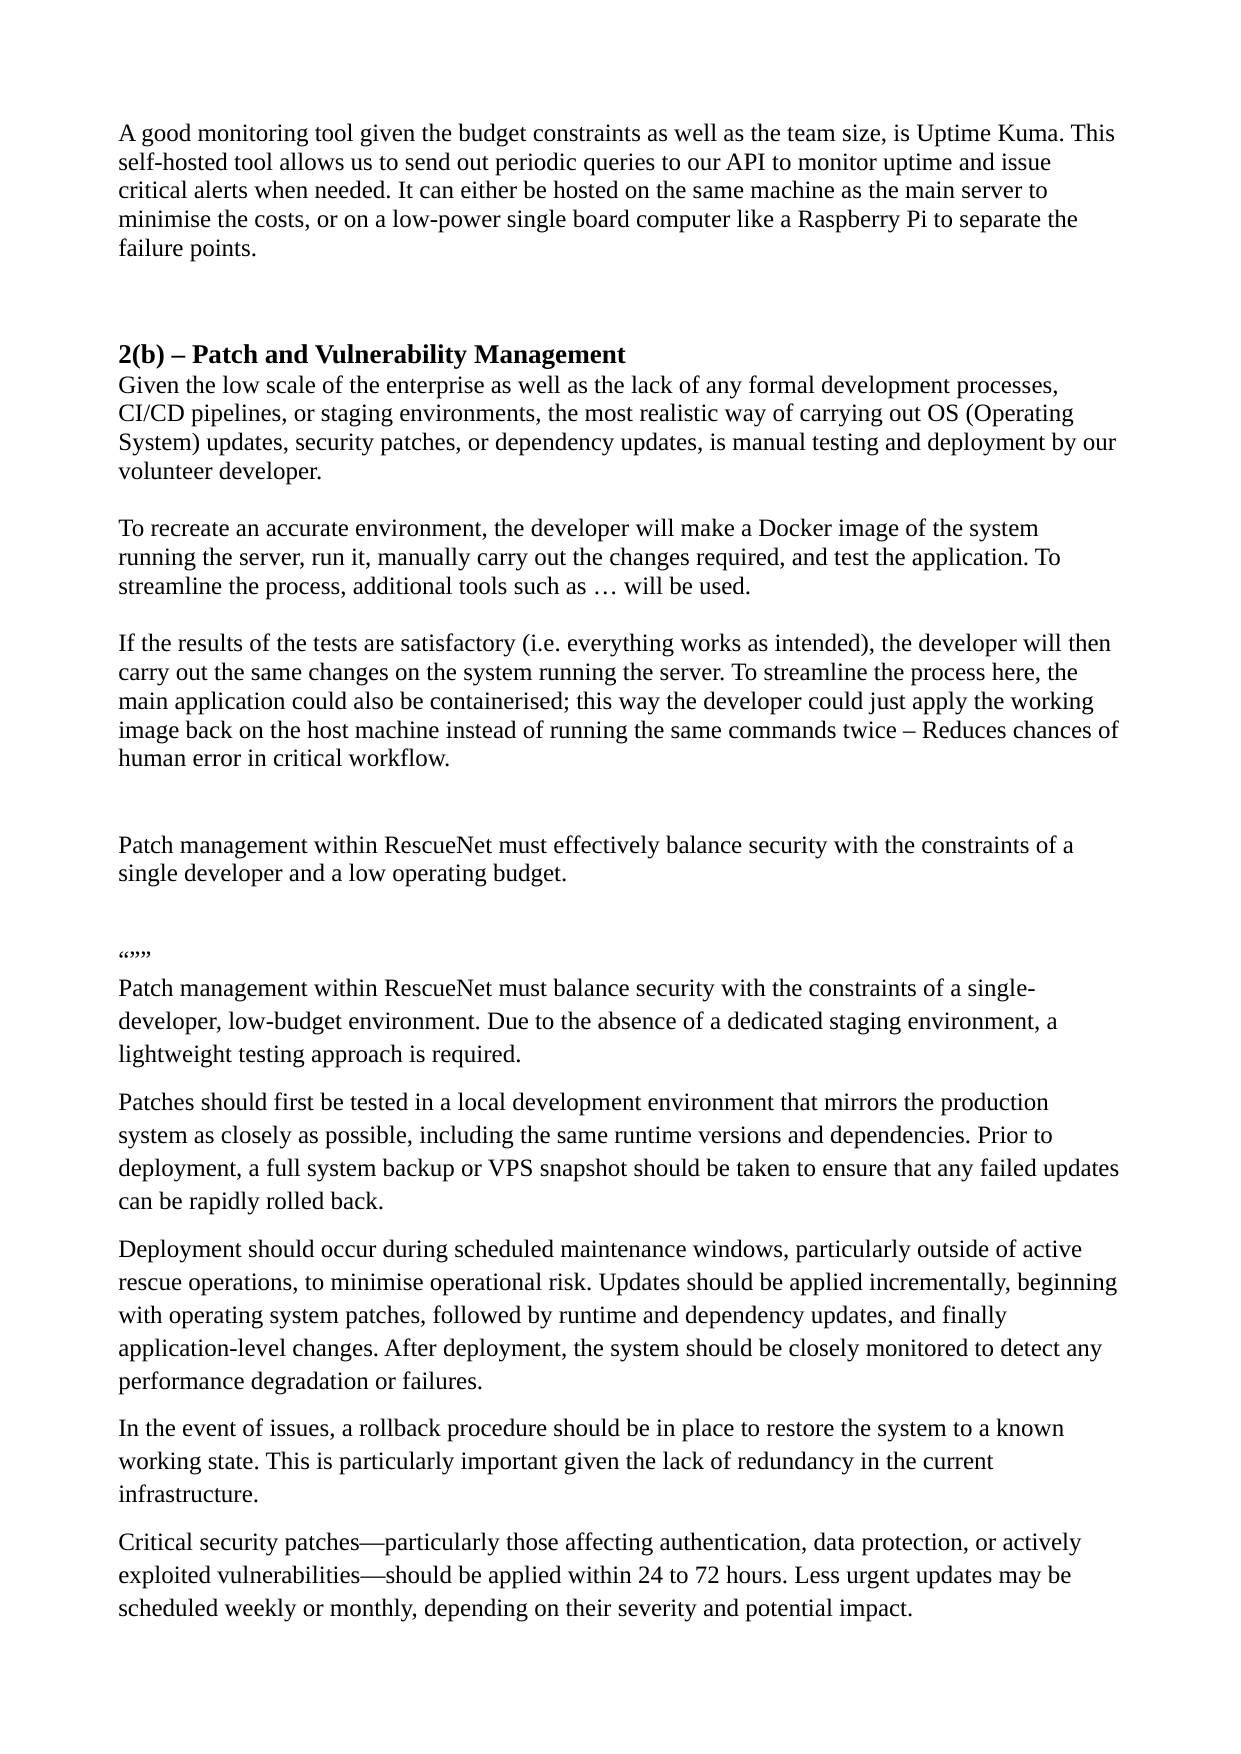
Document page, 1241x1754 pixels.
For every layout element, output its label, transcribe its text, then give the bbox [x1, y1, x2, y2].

text A good monitoring tool given the budget constraints as well as the team size, is Uptime Kuma. This self-hosted tool allows us to send out periodic queries to our API to monitor uptime and issue critical alerts when needed. It can either be hosted on the same machine as the main server to minimise the costs, or on a low-power single board computer like a Raspberry Pi to separate the failure points. [118, 118, 1122, 262]
text Patch management within RescueNet must effectively balance security with the constraints of a single developer and a low operating budget. [118, 830, 1122, 887]
text If the results of the tests are satisfactory (i.e. everything works as intended), the developer will then carry out the same changes on the system running the server. To streamline the process here, the main application could also be containerised; this way the developer could just apply the working image back on the host machine instead of running the same commands twice – Reduces chances of human error in critical workflow. [118, 628, 1122, 772]
text Patch management within RescueNet must balance security with the constraints of a single-developer, low-budget environment. Due to the absence of a dedicated staging environment, a lightweight testing approach is required. [118, 973, 1122, 1068]
text 2(b) – Patch and Vulnerability Management [118, 338, 1122, 370]
text To recreate an accurate environment, the developer will make a Docker image of the system running the server, run it, manually carry out the changes required, and test the application. To streamline the process, additional tools such as … will be used. [118, 513, 1122, 600]
text In the event of issues, a rollback procedure should be in place to restore the system to a known working state. This is particularly important given the lack of redundancy in the current infrastructure. [118, 1413, 1122, 1508]
text Patches should first be tested in a local development environment that mirrors the production system as closely as possible, including the same runtime versions and dependencies. Prior to deployment, a full system backup or VPS snapshot should be taken to ensure that any failed updates can be rapidly rolled back. [118, 1087, 1122, 1215]
text “”” [118, 945, 1122, 973]
text Deployment should occur during scheduled maintenance windows, particularly outside of active rescue operations, to minimise operational risk. Updates should be applied incrementally, beginning with operating system patches, followed by runtime and dependency updates, and finally application-level changes. After deployment, the system should be closely monitored to detect any performance degradation or failures. [118, 1234, 1122, 1394]
text Given the low scale of the enterprise as well as the lack of any formal development processes, CI/CD pipelines, or staging environments, the most realistic way of carrying out OS (Operating System) updates, security patches, or dependency updates, is manual testing and deployment by our volunteer developer. [118, 370, 1122, 485]
text Critical security patches—particularly those affecting authentication, data protection, or actively exploited vulnerabilities—should be applied within 24 to 72 hours. Less urgent updates may be scheduled weekly or monthly, depending on their severity and potential impact. [118, 1527, 1122, 1622]
